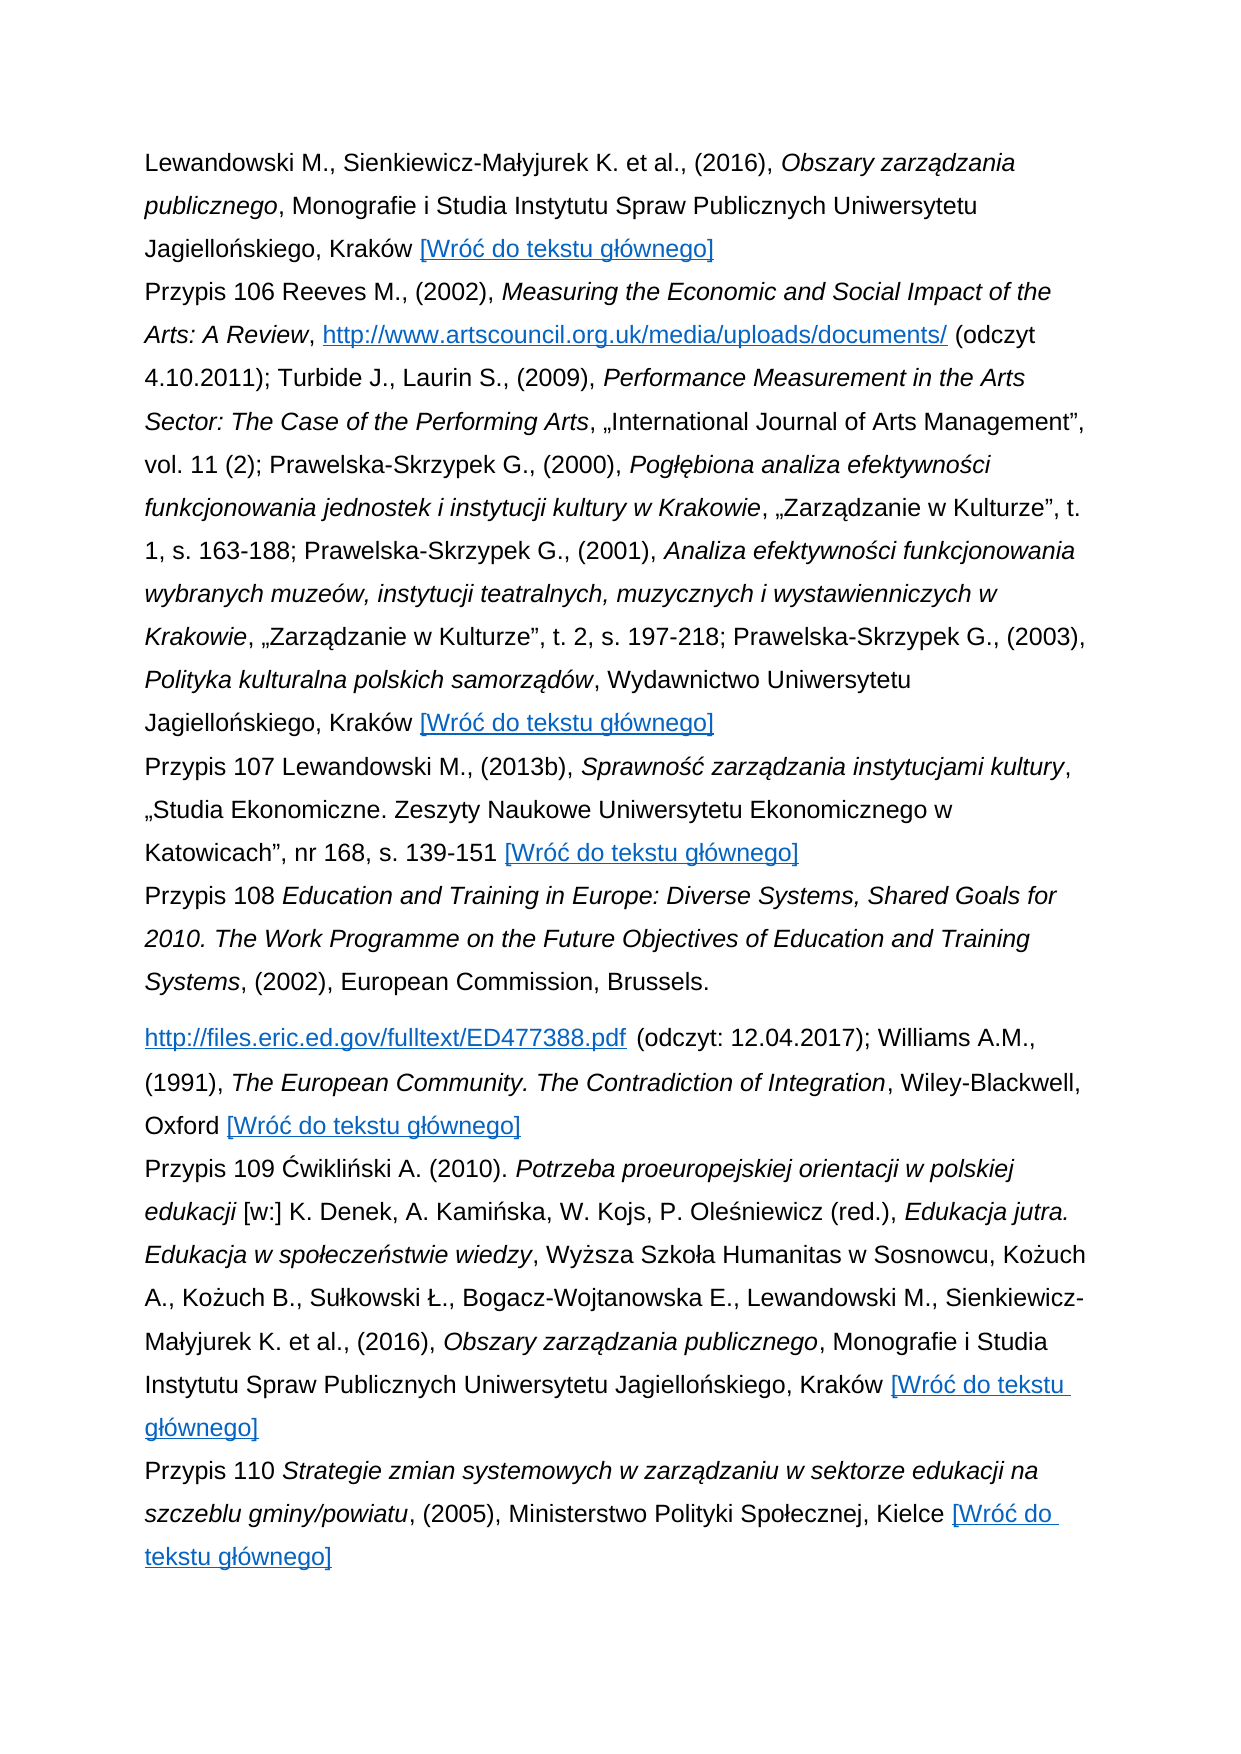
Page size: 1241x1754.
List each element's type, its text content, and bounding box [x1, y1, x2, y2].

text Przypis 107 Lewandowski M., (2013b), Sprawność zarządzania instytucjami kultury, „Studia Ekonomiczne. Zeszyty Naukowe Uniwersytetu Ekonomicznego w Katowicach”, nr 168, s. 139-151 [Wróć do tekstu głównego] [144, 751, 1096, 866]
text Przypis 108 Education and Training in Europe: Diverse Systems, Shared Goals for 2010. The Work Programme on the Future Objectives of Education and Training Systems, (2002), European Commission, Brussels. http://files.eric.ed.gov/fulltext/ED477388.pdf (odczyt: 12.04.2017); Williams A.M., (1991), The European Community. The Contradiction of Integration, Wiley-Blackwell, Oxford [Wróć do tekstu głównego] [144, 881, 1096, 1140]
text Przypis 109 Ćwikliński A. (2010). Potrzeba proeuropejskiej orientacji w polskiej edukacji [w:] K. Denek, A. Kamińska, W. Kojs, P. Oleśniewicz (red.), Edukacja jutra. Edukacja w społeczeństwie wiedzy, Wyższa Szkoła Humanitas w Sosnowcu, Kożuch A., Kożuch B., Sułkowski Ł., Bogacz-Wojtanowska E., Lewandowski M., Sienkiewicz-Małyjurek K. et al., (2016), Obszary zarządzania publicznego, Monografie i Studia Instytutu Spraw Publicznych Uniwersytetu Jagiellońskiego, Kraków [Wróć do tekstu głównego] [144, 1154, 1096, 1442]
text Lewandowski M., Sienkiewicz-Małyjurek K. et al., (2016), Obszary zarządzania publicznego, Monografie i Studia Instytutu Spraw Publicznych Uniwersytetu Jagiellońskiego, Kraków [Wróć do tekstu głównego] [144, 148, 1096, 263]
text Przypis 110 Strategie zmian systemowych w zarządzaniu w sektorze edukacji na szczeblu gminy/powiatu, (2005), Ministerstwo Polityki Społecznej, Kielce [Wróć do tekstu głównego] [144, 1456, 1096, 1571]
text Przypis 106 Reeves M., (2002), Measuring the Economic and Social Impact of the Arts: A Review, http://www.artscouncil.org.uk/media/uploads/documents/ (odczyt 4.10.2011); Turbide J., Laurin S., (2009), Performance Measurement in the Arts Sector: The Case of the Performing Arts, „International Journal of Arts Management”, vol. 11 (2); Prawelska-Skrzypek G., (2000), Pogłębiona analiza efektywności funkcjonowania jednostek i instytucji kultury w Krakowie, „Zarządzanie w Kulturze”, t. 1, s. 163-188; Prawelska-Skrzypek G., (2001), Analiza efektywności funkcjonowania wybranych muzeów, instytucji teatralnych, muzycznych i wystawienniczych w Krakowie, „Zarządzanie w Kulturze”, t. 2, s. 197-218; Prawelska-Skrzypek G., (2003), Polityka kulturalna polskich samorządów, Wydawnictwo Uniwersytetu Jagiellońskiego, Kraków [Wróć do tekstu głównego] [144, 277, 1096, 737]
